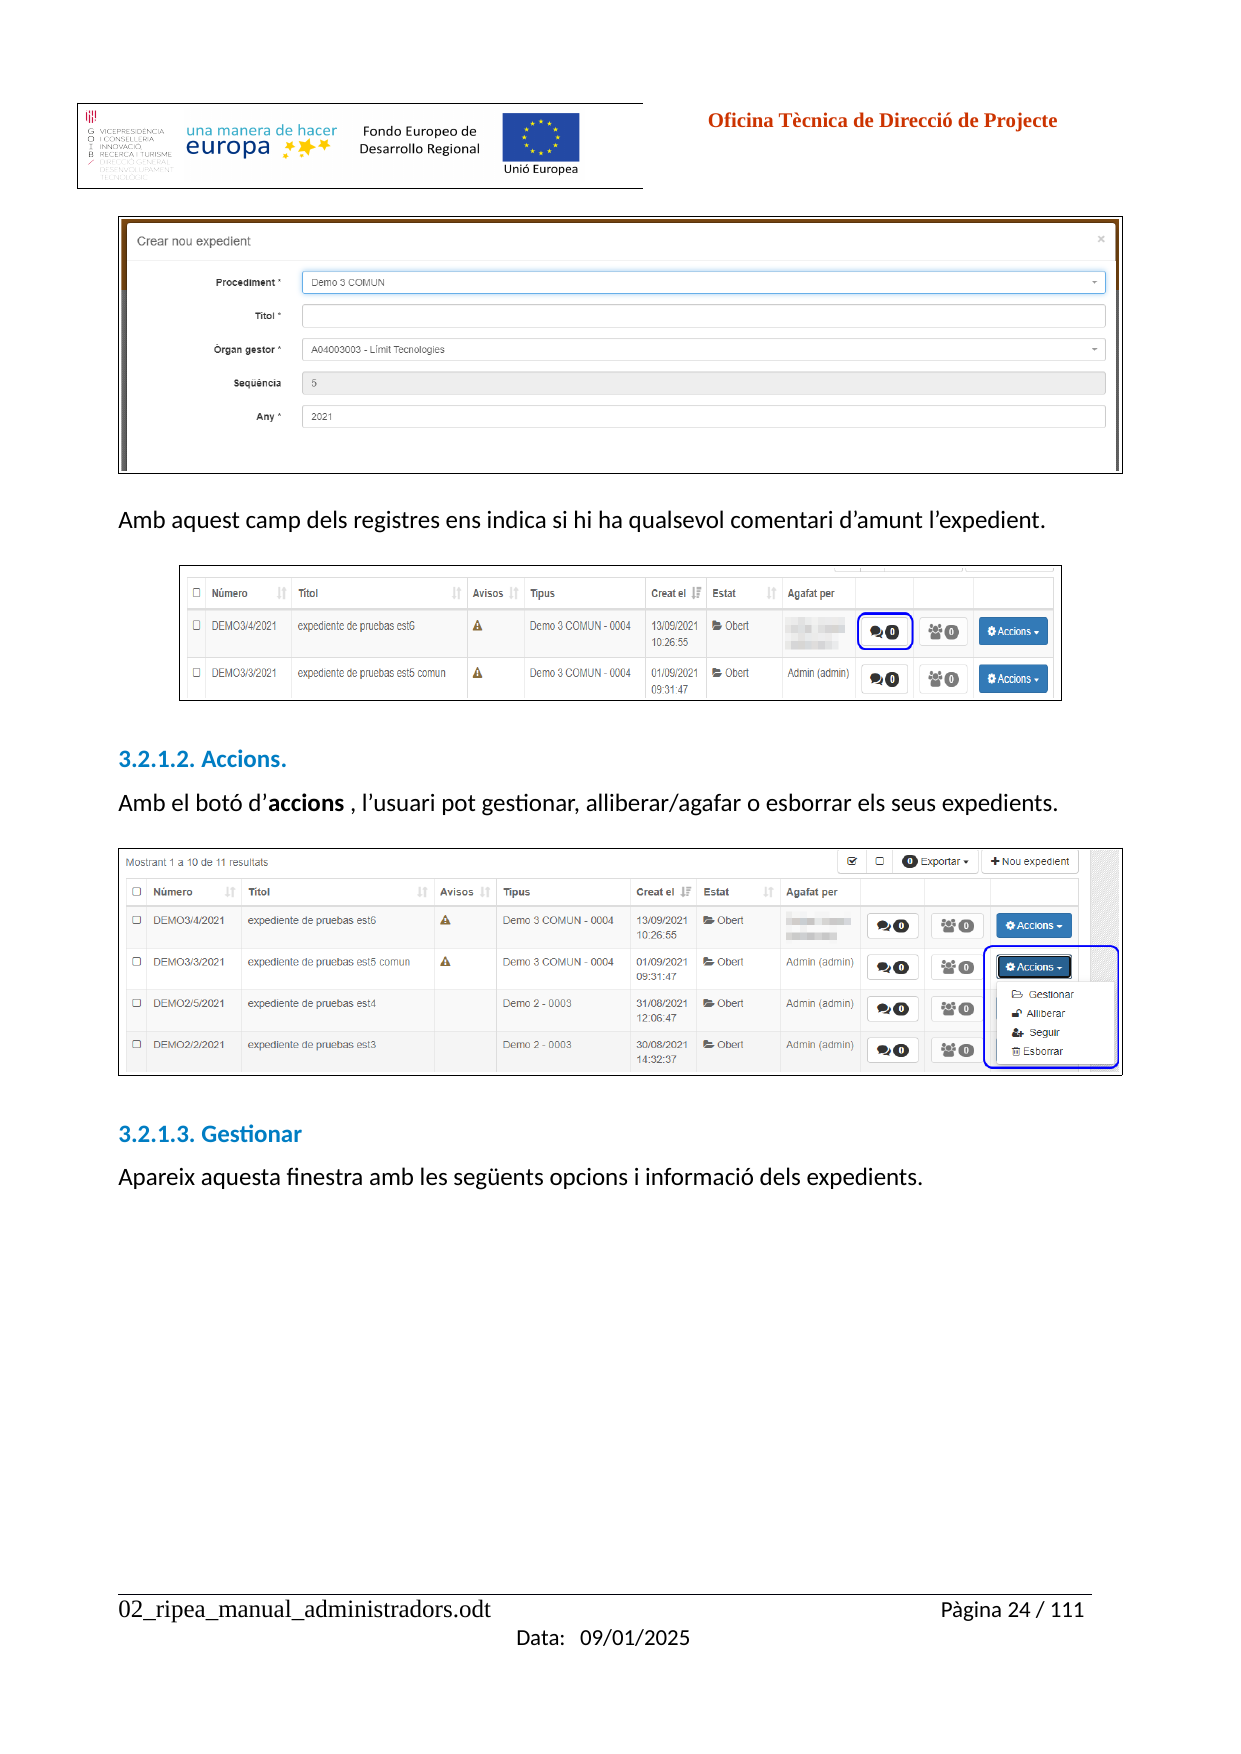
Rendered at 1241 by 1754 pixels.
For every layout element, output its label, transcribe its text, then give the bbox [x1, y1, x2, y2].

picture [82, 108, 178, 182]
text Amb el botó d’accions , l’usuari pot gestionar, alliberar/agafar o esborrar els seus expedients. [118, 787, 1122, 817]
text Amb aquest camp dels registres ens indica si hi ha qualsevol comentari d’amunt l’expedient. [118, 504, 1122, 534]
subtitle 3.2.1.3. Gestionar [118, 1118, 1122, 1149]
picture [184, 108, 585, 182]
subtitle 3.2.1.2. Accions. [118, 744, 1122, 774]
picture [181, 568, 1059, 698]
picture [121, 219, 1119, 471]
text Apareix aquesta finestra amb les següents opcions i informació dels expedients. [118, 1161, 1122, 1192]
picture [121, 850, 1119, 1072]
